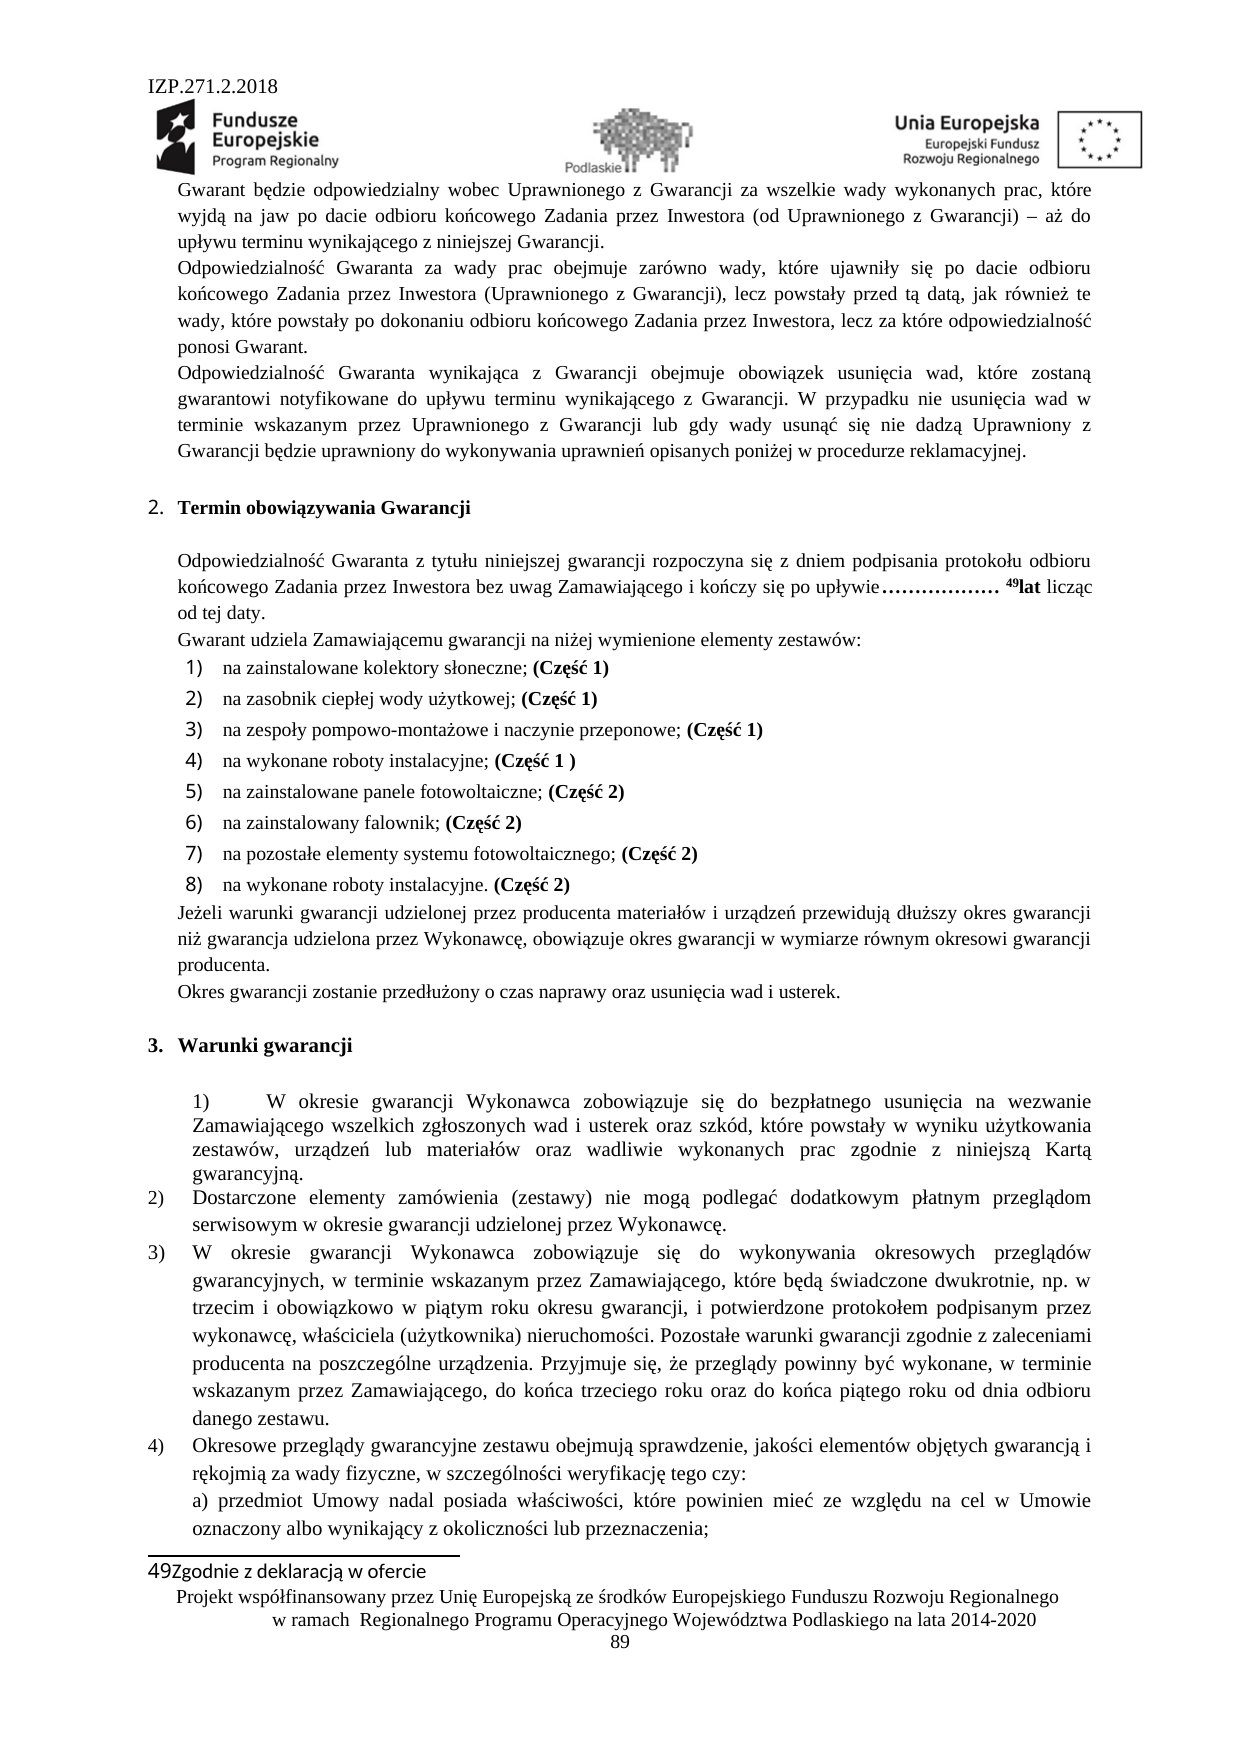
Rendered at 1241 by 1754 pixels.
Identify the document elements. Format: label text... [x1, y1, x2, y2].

list na zainstalowany falownik; (Część 2) [185, 808, 1092, 835]
text Odpowiedzialność Gwaranta za wady prac obejmuje zarówno wady, które ujawniły się po dacie odbioru końcowego Zadania przez Inwestora (Uprawnionego z Gwarancji), lecz powstały przed tą datą, jak również te wady, które powstały po dokonaniu odbioru końcowego Zadania przez Inwestora, lecz za które odpowiedzialność ponosi Gwarant. [177, 256, 1092, 357]
list W okresie gwarancji Wykonawca zobowiązuje się do wykonywania okresowych przeglądów gwarancyjnych, w terminie wskazanym przez Zamawiającego, które będą świadczone dwukrotnie, np. w trzecim i obowiązkowo w piątym roku okresu gwarancji, i potwierdzone protokołem podpisanym przez wykonawcę, właściciela (użytkownika) nieruchomości. Pozostałe warunki gwarancji zgodnie z zaleceniami producenta na poszczególne urządzenia. Przyjmuje się, że przeglądy powinny być wykonane, w terminie wskazanym przez Zamawiającego, do końca trzeciego roku oraz do końca piątego roku od dnia odbioru danego zestawu. [148, 1240, 1092, 1430]
text a) przedmiot Umowy nadal posiada właściwości, które powinien mieć ze względu na cel w Umowie oznaczony albo wynikający z okoliczności lub przeznaczenia; [192, 1488, 1092, 1540]
list W okresie gwarancji Wykonawca zobowiązuje się do bezpłatnego usunięcia na wezwanie Zamawiającego wszelkich zgłoszonych wad i usterek oraz szkód, które powstały w wyniku użytkowania zestawów, urządzeń lub materiałów oraz wadliwie wykonanych prac zgodnie z niniejszą Kartą gwarancyjną. [192, 1088, 1092, 1185]
text Jeżeli warunki gwarancji udzielonej przez producenta materiałów i urządzeń przewidują dłuższy okres gwarancji niż gwarancja udzielona przez Wykonawcę, obowiązuje okres gwarancji w wymiarze równym okresowi gwarancji producenta. [177, 901, 1092, 976]
list na zainstalowane kolektory słoneczne; (Część 1) [185, 654, 1092, 681]
text Zgodnie z deklaracją w ofercie [148, 1556, 1092, 1585]
list Termin obowiązywania Gwarancji [148, 493, 1092, 520]
list na zespoły pompowo-montażowe i naczynie przeponowe; (Część 1) [185, 716, 1092, 742]
list Okresowe przeglądy gwarancyjne zestawu obejmują sprawdzenie, jakości elementów objętych gwarancją i rękojmią za wady fizyczne, w szczególności weryfikację tego czy: [148, 1433, 1092, 1485]
list na wykonane roboty instalacyjne. (Część 2) [185, 870, 1092, 897]
list na wykonane roboty instalacyjne; (Część 1 ) [185, 746, 1092, 773]
list Warunki gwarancji [148, 1033, 1092, 1057]
list na zainstalowane panele fotowoltaiczne; (Część 2) [185, 777, 1092, 804]
text Okres gwarancji zostanie przedłużony o czas naprawy oraz usunięcia wad i usterek. [177, 979, 1092, 1002]
text Gwarant udziela Zamawiającemu gwarancji na niżej wymienione elementy zestawów: [177, 627, 1092, 650]
list na zasobnik ciepłej wody użytkowej; (Część 1) [185, 684, 1092, 712]
list Dostarczone elementy zamówienia (zestawy) nie mogą podlegać dodatkowym płatnym przeglądom serwisowym w okresie gwarancji udzielonej przez Wykonawcę. [148, 1185, 1092, 1236]
text Odpowiedzialność Gwaranta wynikająca z Gwarancji obejmuje obowiązek usunięcia wad, które zostaną gwarantowi notyfikowane do upływu terminu wynikającego z Gwarancji. W przypadku nie usunięcia wad w terminie wskazanym przez Uprawnionego z Gwarancji lub gdy wady usunąć się nie dadzą Uprawniony z Gwarancji będzie uprawniony do wykonywania uprawnień opisanych poniżej w procedurze reklamacyjnej. [177, 361, 1092, 462]
text Gwarant będzie odpowiedzialny wobec Uprawnionego z Gwarancji za wszelkie wady wykonanych prac, które wyjdą na jaw po dacie odbioru końcowego Zadania przez Inwestora (od Uprawnionego z Gwarancji) – aż do upływu terminu wynikającego z niniejszej Gwarancji. [177, 178, 1092, 253]
text Odpowiedzialność Gwaranta z tytułu niniejszej gwarancji rozpoczyna się z dniem podpisania protokołu odbioru końcowego Zadania przez Inwestora bez uwag Zamawiającego i kończy się po upływie……………… lat licząc od tej daty. [177, 549, 1092, 624]
list na pozostałe elementy systemu fotowoltaicznego; (Część 2) [185, 839, 1092, 866]
